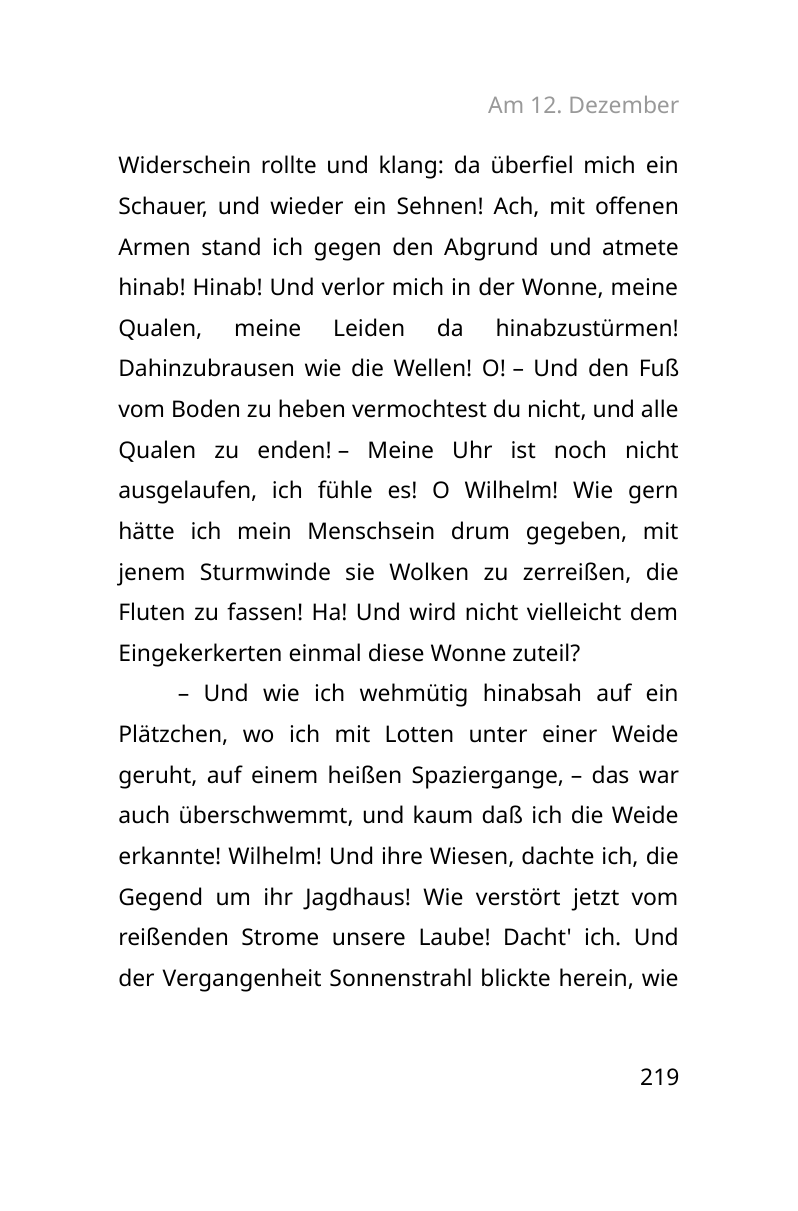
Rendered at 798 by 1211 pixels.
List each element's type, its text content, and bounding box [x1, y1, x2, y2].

text Widerschein rollte und klang: da überfiel mich ein Schauer, und wieder ein Sehnen! Ach, mit offenen Armen stand ich gegen den Abgrund und atmete hinab! Hinab! Und verlor mich in der Wonne, meine Qualen, meine Leiden da hinabzustürmen! Dahinzubrausen wie die Wellen! O! – Und den Fuß vom Boden zu heben vermochtest du nicht, und alle Qualen zu enden! – Meine Uhr ist noch nicht ausgelaufen, ich fühle es! O Wilhelm! Wie gern hätte ich mein Menschsein drum gegeben, mit jenem Sturmwinde sie Wolken zu zerreißen, die Fluten zu fassen! Ha! Und wird nicht vielleicht dem Eingekerkerten einmal diese Wonne zuteil? [118, 149, 679, 668]
text – Und wie ich wehmütig hinabsah auf ein Plätzchen, wo ich mit Lotten unter einer Weide geruht, auf einem heißen Spaziergange, – das war auch überschwemmt, und kaum daß ich die Weide erkannte! Wilhelm! Und ihre Wiesen, dachte ich, die Gegend um ihr Jagdhaus! Wie verstört jetzt vom reißenden Strome unsere Laube! Dacht' ich. Und der Vergangenheit Sonnenstrahl blickte herein, wie [118, 677, 679, 993]
